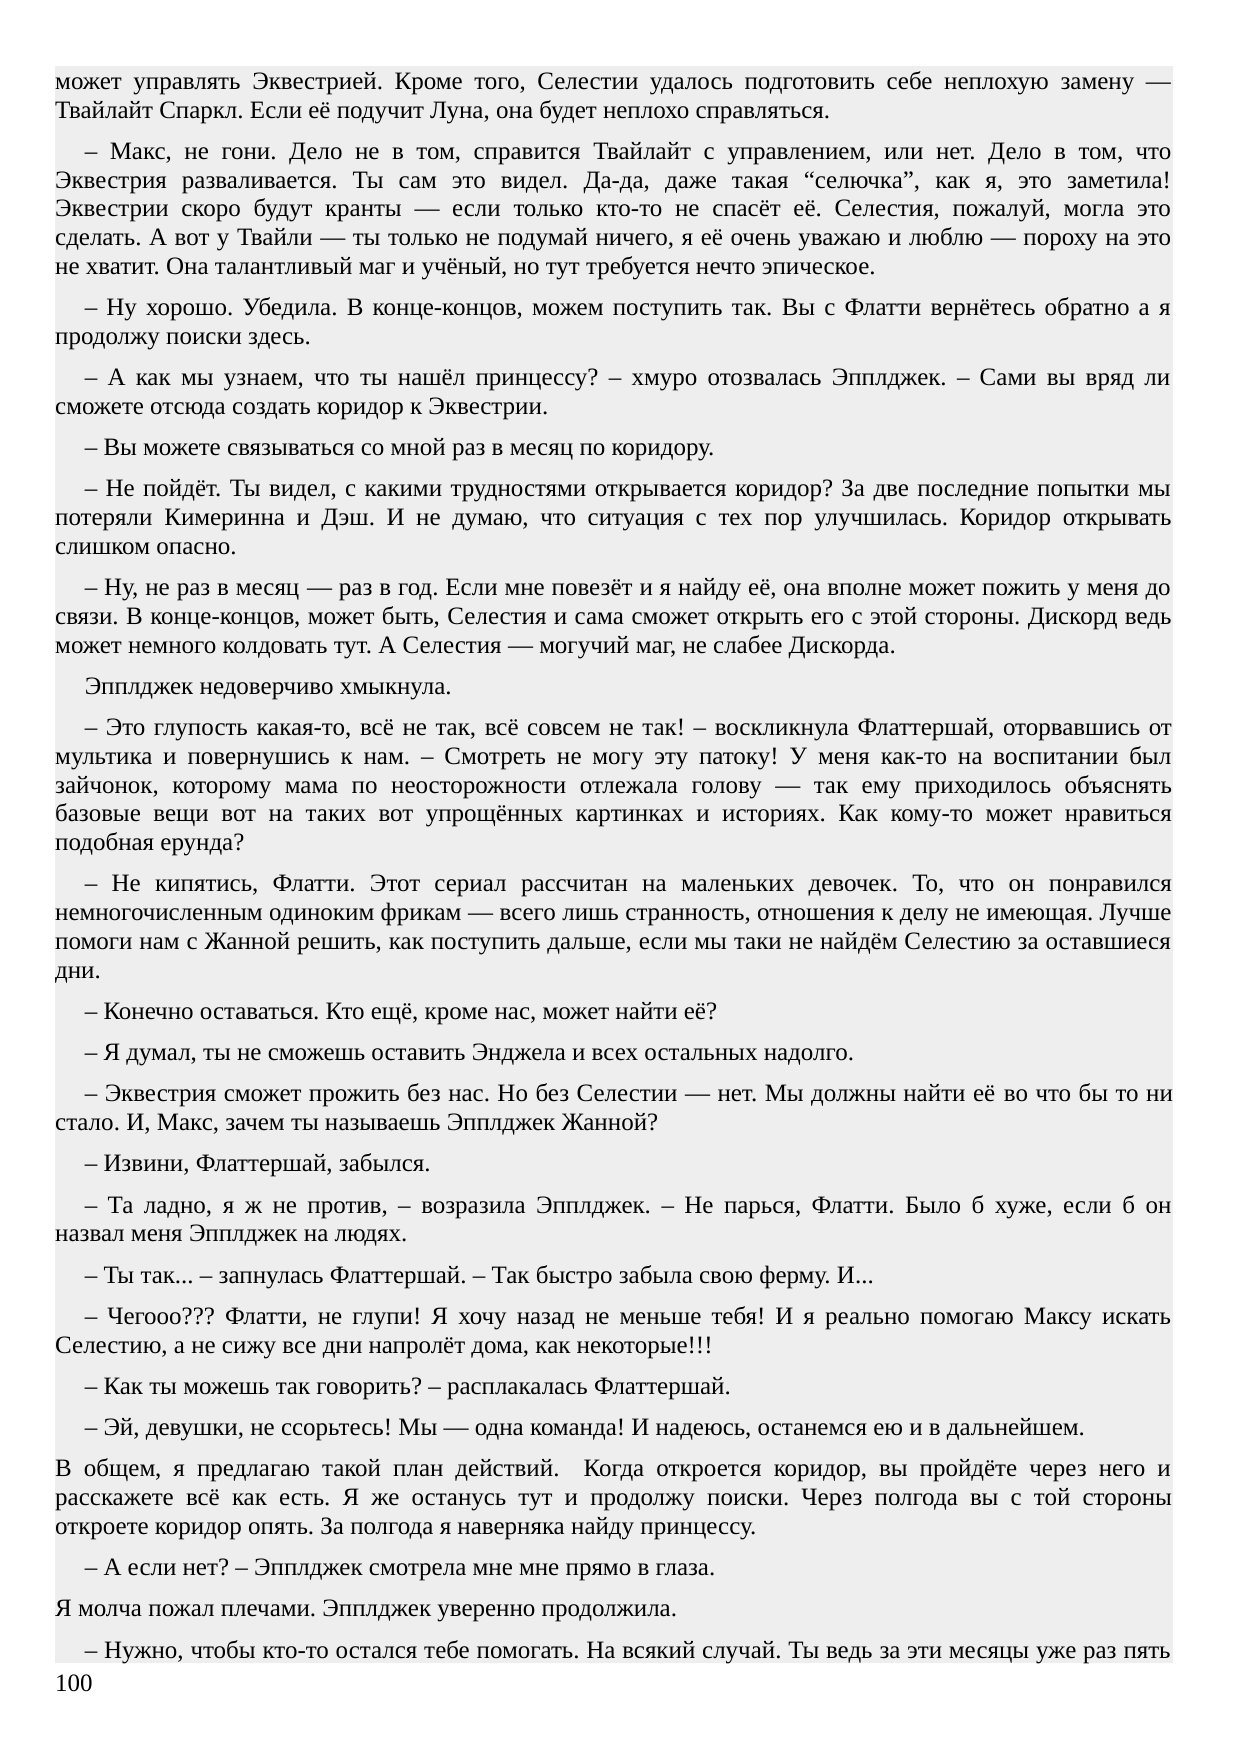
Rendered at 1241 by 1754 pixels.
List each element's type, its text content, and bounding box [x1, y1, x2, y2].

text Эпплджек недоверчиво хмыкнула. [55, 671, 1173, 700]
text – Как ты можешь так говорить? – расплакалась Флаттершай. [55, 1371, 1173, 1400]
text – Нужно, чтобы кто-то остался тебе помогать. На всякий случай. Ты ведь за эти месяцы уже раз пять [55, 1635, 1173, 1663]
text – Эквестрия сможет прожить без нас. Но без Селестии — нет. Мы должны найти её во что бы то ни стало. И, Макс, зачем ты называешь Эпплджек Жанной? [55, 1078, 1173, 1136]
text – Ну, не раз в месяц — раз в год. Если мне повезёт и я найду её, она вполне может пожить у меня до связи. В конце-концов, может быть, Селестия и сама сможет открыть его с этой стороны. Дискорд ведь может немного колдовать тут. А Селестия — могучий маг, не слабее Дискорда. [55, 572, 1173, 658]
text – Ты так... – запнулась Флаттершай. – Так быстро забыла свою ферму. И... [55, 1260, 1173, 1288]
text – Ну хорошо. Убедила. В конце-концов, можем поступить так. Вы с Флатти вернётесь обратно а я продолжу поиски здесь. [55, 292, 1173, 350]
text – Я думал, ты не сможешь оставить Энджела и всех остальных надолго. [55, 1037, 1173, 1066]
text – Конечно оставаться. Кто ещё, кроме нас, может найти её? [55, 996, 1173, 1025]
text – Не пойдёт. Ты видел, с какими трудностями открывается коридор? За две последние попытки мы потеряли Кимеринна и Дэш. И не думаю, что ситуация с тех пор улучшилась. Коридор открывать слишком опасно. [55, 473, 1173, 560]
text – Вы можете связываться со мной раз в месяц по коридору. [55, 432, 1173, 461]
text – Макс, не гони. Дело не в том, справится Твайлайт с управлением, или нет. Дело в том, что Эквестрия разваливается. Ты сам это видел. Да-да, даже такая “селючка”, как я, это заметила! Эквестрии скоро будут кранты — если только кто-то не спасёт её. Селестия, пожалуй, могла это сделать. А вот у Твайли — ты только не подумай ничего, я её очень уважаю и люблю — пороху на это не хватит. Она талантливый маг и учёный, но тут требуется нечто эпическое. [55, 136, 1173, 280]
text – А если нет? – Эпплджек смотрела мне мне прямо в глаза. [55, 1552, 1173, 1581]
list В общем, я предлагаю такой план действий. Когда откроется коридор, вы пройдёте через него и расскажете всё как есть. Я же останусь тут и продолжу поиски. Через полгода вы с той стороны откроете коридор опять. За полгода я наверняка найду принцессу. [55, 1453, 1173, 1540]
text – Чегооо??? Флатти, не глупи! Я хочу назад не меньше тебя! И я реально помогаю Максу искать Селестию, а не сижу все дни напролёт дома, как некоторые!!! [55, 1301, 1173, 1358]
text – Эй, девушки, не ссорьтесь! Мы — одна команда! И надеюсь, останемся ею и в дальнейшем. [55, 1412, 1173, 1441]
text – Не кипятись, Флатти. Этот сериал рассчитан на маленьких девочек. То, что он понравился немногочисленным одиноким фрикам — всего лишь странность, отношения к делу не имеющая. Лучше помоги нам с Жанной решить, как поступить дальше, если мы таки не найдём Селестию за оставшиеся дни. [55, 868, 1173, 983]
text – А как мы узнаем, что ты нашёл принцессу? – хмуро отозвалась Эпплджек. – Сами вы вряд ли сможете отсюда создать коридор к Эквестрии. [55, 362, 1173, 420]
text – Это глупость какая-то, всё не так, всё совсем не так! – воскликнула Флаттершай, оторвавшись от мультика и повернушись к нам. – Смотреть не могу эту патоку! У меня как-то на воспитании был зайчонок, которому мама по неосторожности отлежала голову — так ему приходилось объяснять базовые вещи вот на таких вот упрощённых картинках и историях. Как кому-то может нравиться подобная ерунда? [55, 712, 1173, 856]
list Я молча пожал плечами. Эпплджек уверенно продолжила. [55, 1593, 1173, 1622]
text может управлять Эквестрией. Кроме того, Селестии удалось подготовить себе неплохую замену — Твайлайт Спаркл. Если её подучит Луна, она будет неплохо справляться. [55, 66, 1173, 123]
text – Та ладно, я ж не против, – возразила Эпплджек. – Не парься, Флатти. Было б хуже, если б он назвал меня Эпплджек на людях. [55, 1190, 1173, 1247]
text – Извини, Флаттершай, забылся. [55, 1148, 1173, 1177]
